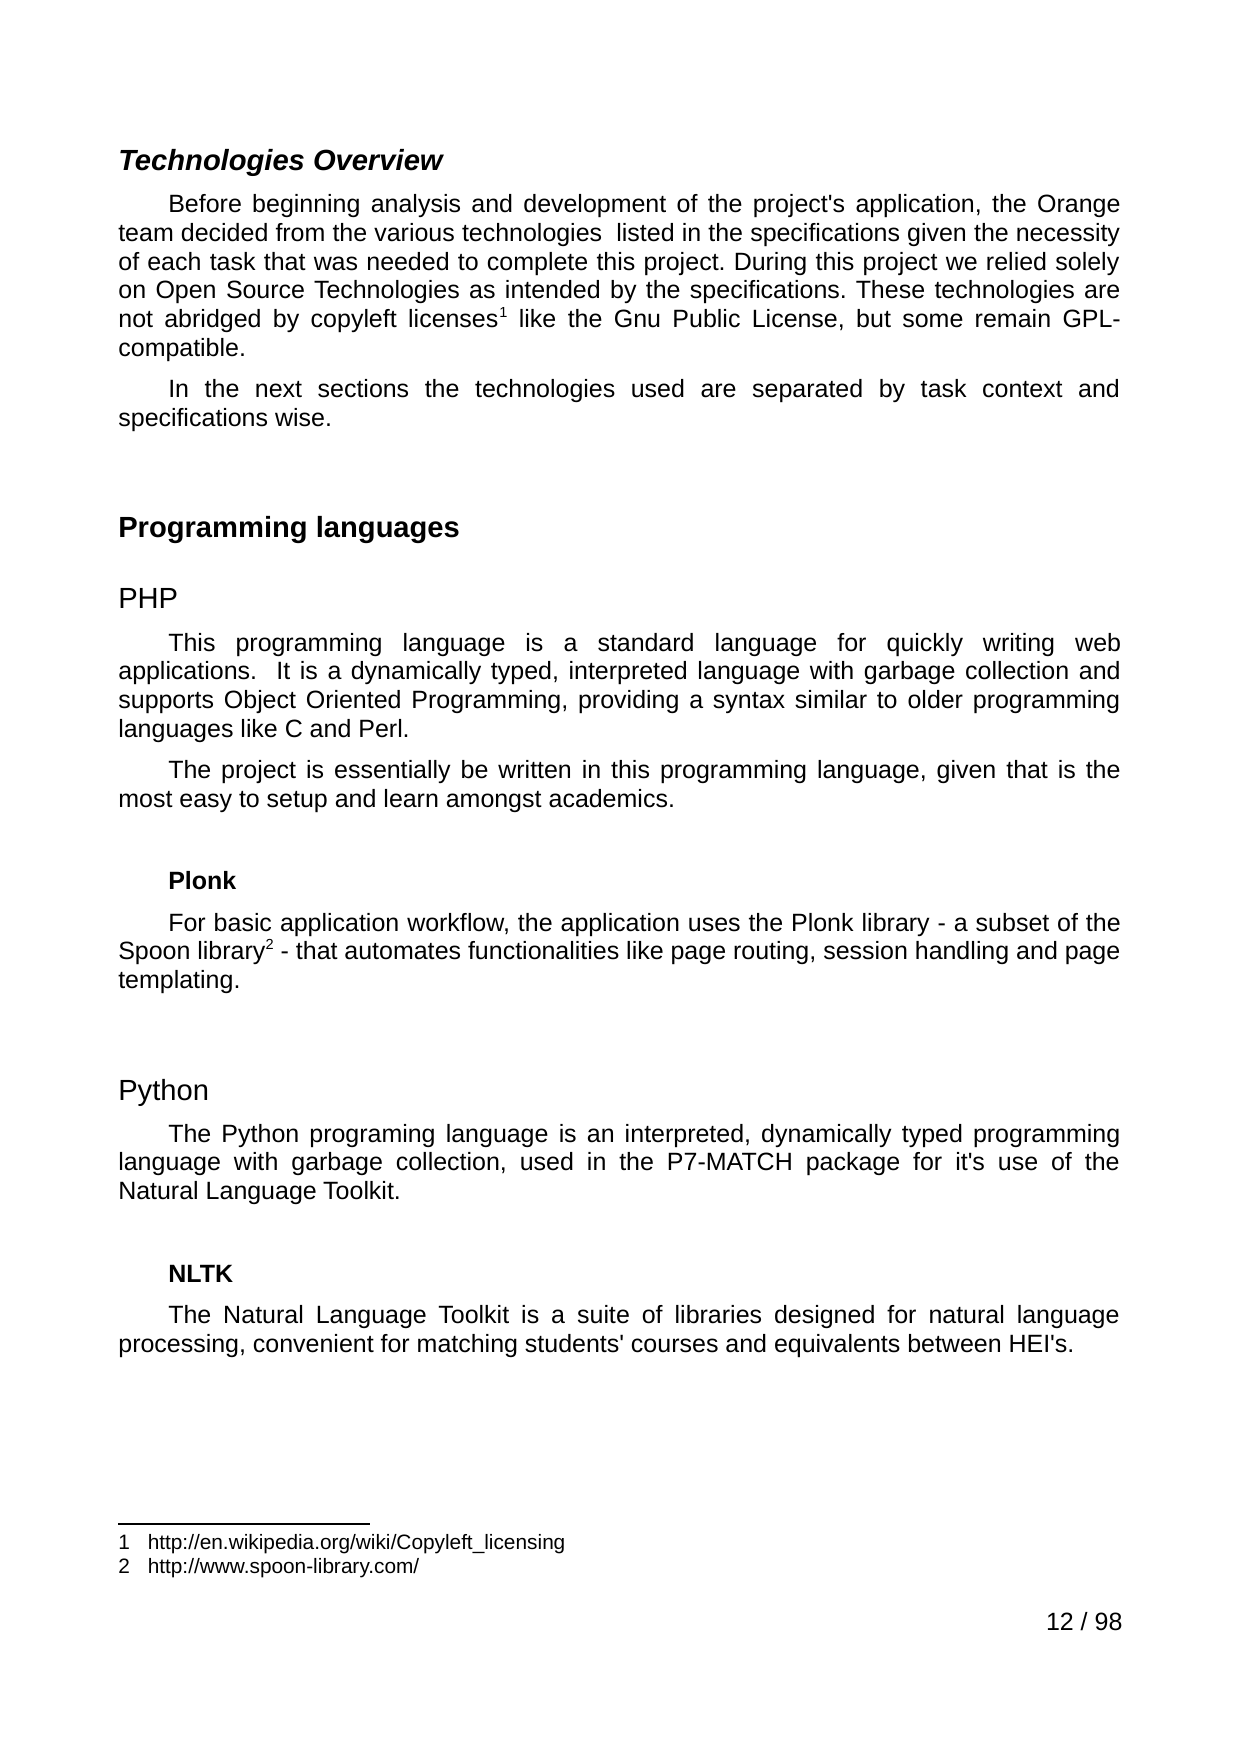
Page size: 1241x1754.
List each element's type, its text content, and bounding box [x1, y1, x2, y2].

text In the next sections the technologies used are separated by task context and specifications wise. [118, 374, 1122, 432]
text The Natural Language Toolkit is a suite of libraries designed for natural language processing, convenient for matching students' courses and equivalents between HEI's. [118, 1300, 1122, 1357]
text Before beginning analysis and development of the project's application, the Orange team decided from the various technologies listed in the specifications given the necessity of each task that was needed to complete this project. During this project we relied solely on Open Source Technologies as intended by the specifications. These technologies are not abridged by copyleft licenses like the Gnu Public License, but some remain GPL-compatible. [118, 189, 1122, 362]
text Plonk [118, 866, 1122, 895]
text The project is essentially be written in this programming language, given that is the most easy to setup and learn amongst academics. [118, 755, 1122, 812]
subtitle PHP [118, 581, 1122, 615]
text http://www.spoon-library.com/ [118, 1554, 1122, 1578]
text NLTK [118, 1258, 1122, 1287]
subtitle Python [118, 1072, 1122, 1106]
text The Python programing language is an interpreted, dynamically typed programming language with garbage collection, used in the P7-MATCH package for it's use of the Natural Language Toolkit. [118, 1118, 1122, 1205]
subtitle Technologies Overview [118, 143, 1122, 177]
text This programming language is a standard language for quickly writing web applications. It is a dynamically typed, interpreted language with garbage collection and supports Object Oriented Programming, providing a syntax similar to older programming languages like C and Perl. [118, 627, 1122, 742]
text For basic application workflow, the application uses the Plonk library - a subset of the Spoon library - that automates functionalities like page routing, session handling and page templating. [118, 907, 1122, 994]
subtitle Programming languages [118, 510, 1122, 544]
text http://en.wikipedia.org/wiki/Copyleft_licensing [118, 1530, 1122, 1554]
